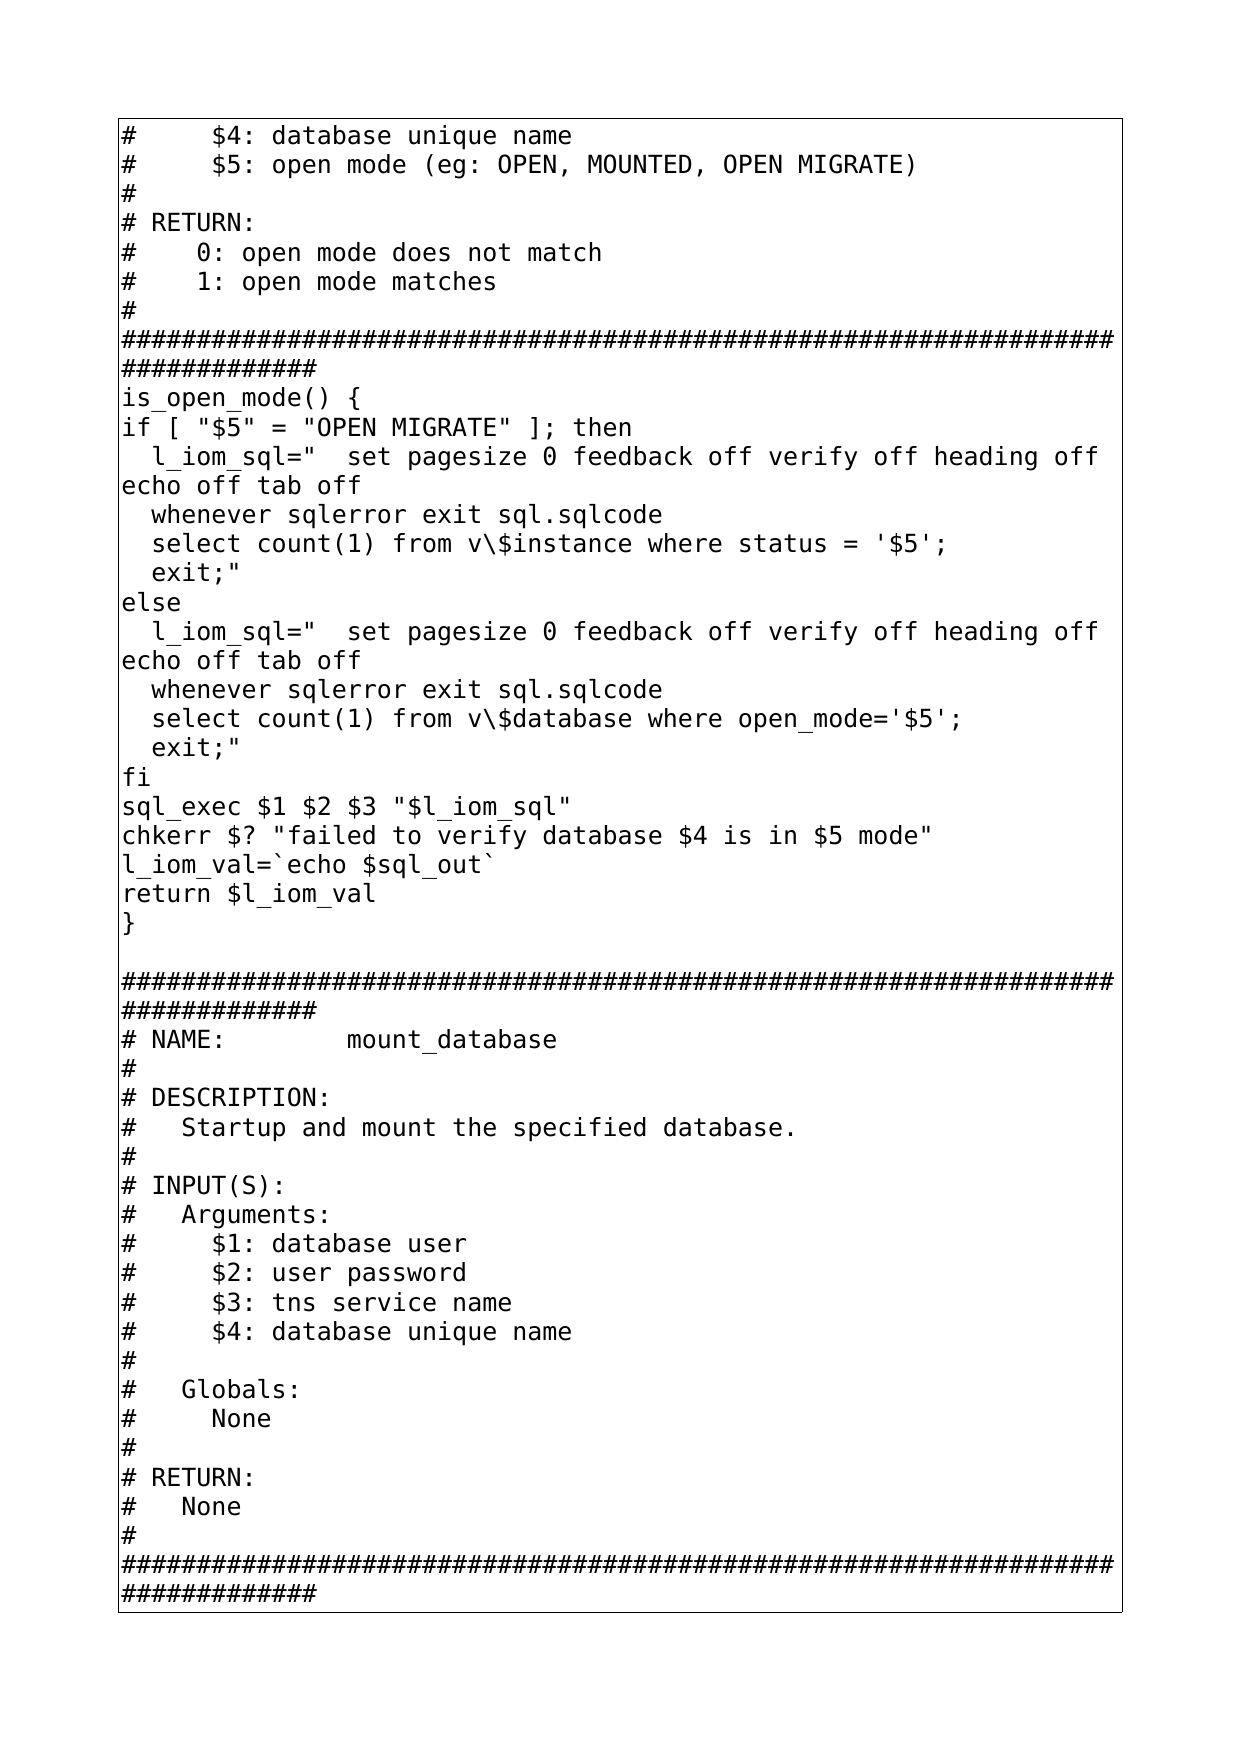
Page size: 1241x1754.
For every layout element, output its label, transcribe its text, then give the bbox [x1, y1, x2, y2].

table_header # $4: database unique name # $5: open mode (eg: OPEN, MOUNTED, OPEN MIGRATE) # # RETURN: # 0: open mode does not match # 1: open mode matches # ############################################################################### is_open_mode() { if [ "$5" = "OPEN MIGRATE" ]; then l_iom_sql=" set pagesize 0 feedback off verify off heading off echo off tab off whenever sqlerror exit sql.sqlcode select count(1) from v\$instance where status = '$5'; exit;" else l_iom_sql=" set pagesize 0 feedback off verify off heading off echo off tab off whenever sqlerror exit sql.sqlcode select count(1) from v\$database where open_mode='$5'; exit;" fi sql_exec $1 $2 $3 "$l_iom_sql" chkerr $? "failed to verify database $4 is in $5 mode" l_iom_val=`echo $sql_out` return $l_iom_val } ############################################################################### # NAME: mount_database # # DESCRIPTION: # Startup and mount the specified database. # # INPUT(S): # Arguments: # $1: database user # $2: user password # $3: tns service name # $4: database unique name # # Globals: # None # # RETURN: # None # ############################################################################### [119, 119, 1122, 1612]
